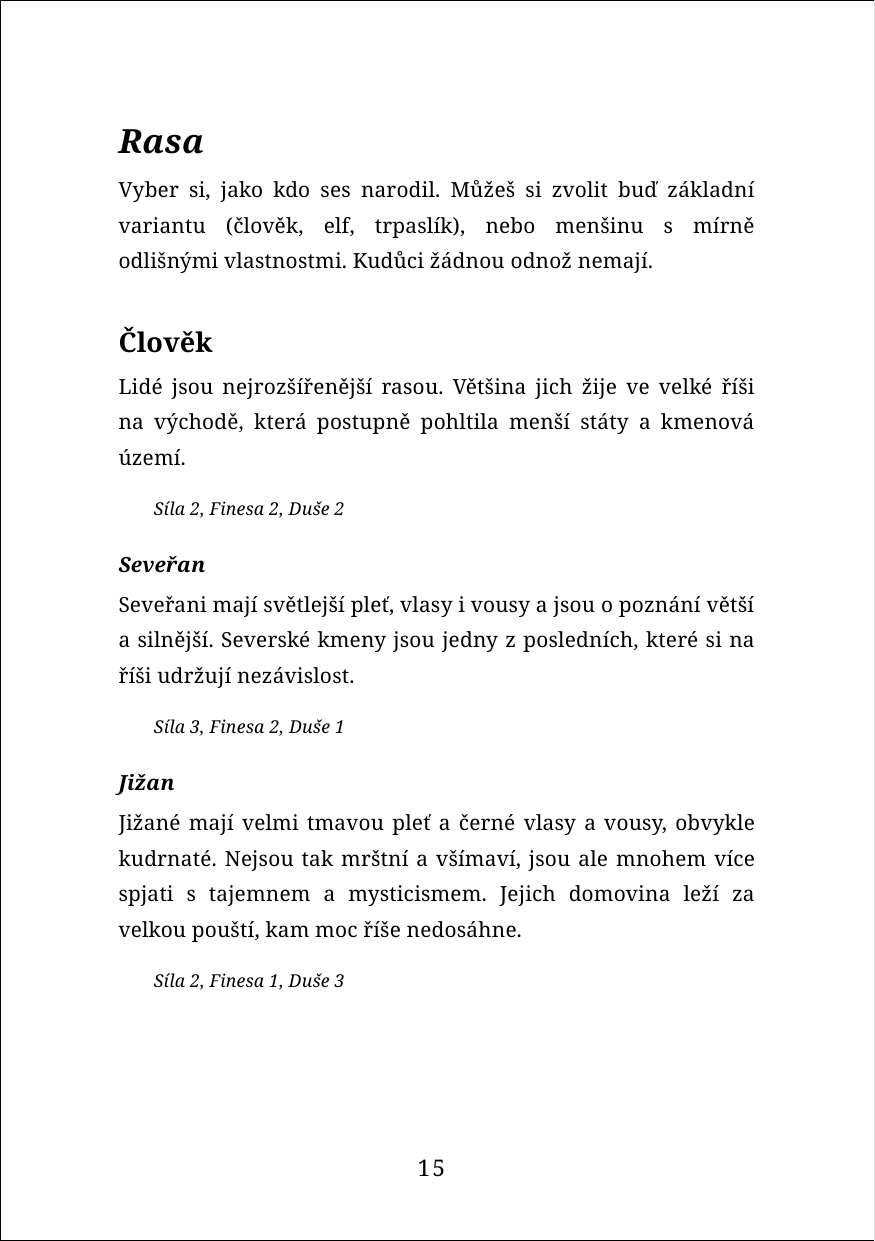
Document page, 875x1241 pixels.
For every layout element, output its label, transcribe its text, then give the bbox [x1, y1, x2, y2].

subtitle Seveřan [118, 550, 756, 578]
list Síla 2, Finesa 1, Duše 3 [154, 968, 756, 992]
text Lidé jsou nejrozšířenější rasou. Většina jich žije ve velké říši na východě, která postupně pohltila menší státy a kmenová území. [118, 372, 756, 471]
list Síla 3, Finesa 2, Duše 1 [154, 714, 756, 738]
text Jižané mají velmi tmavou pleť a černé vlasy a vousy, obvykle kudrnaté. Nejsou tak mrštní a všímaví, jsou ale mnohem více spjati s tajemnem a mysticismem. Jejich domovina leží za velkou pouští, kam moc říše nedosáhne. [118, 808, 756, 943]
text Vyber si, jako kdo ses narodil. Můžeš si zvolit buď základní variantu (člověk, elf, trpaslík), nebo menšinu s mírně odlišnými vlastnostmi. Kudůci žádnou odnož nemají. [118, 175, 756, 275]
list Síla 2, Finesa 2, Duše 2 [154, 496, 756, 520]
text Seveřani mají světlejší pleť, vlasy i vousy a jsou o poznání větší a silnější. Severské kmeny jsou jedny z posledních, které si na říši udržují nezávislost. [118, 590, 756, 689]
subtitle Člověk [118, 323, 756, 360]
subtitle Rasa [118, 118, 756, 164]
subtitle Jižan [118, 768, 756, 796]
